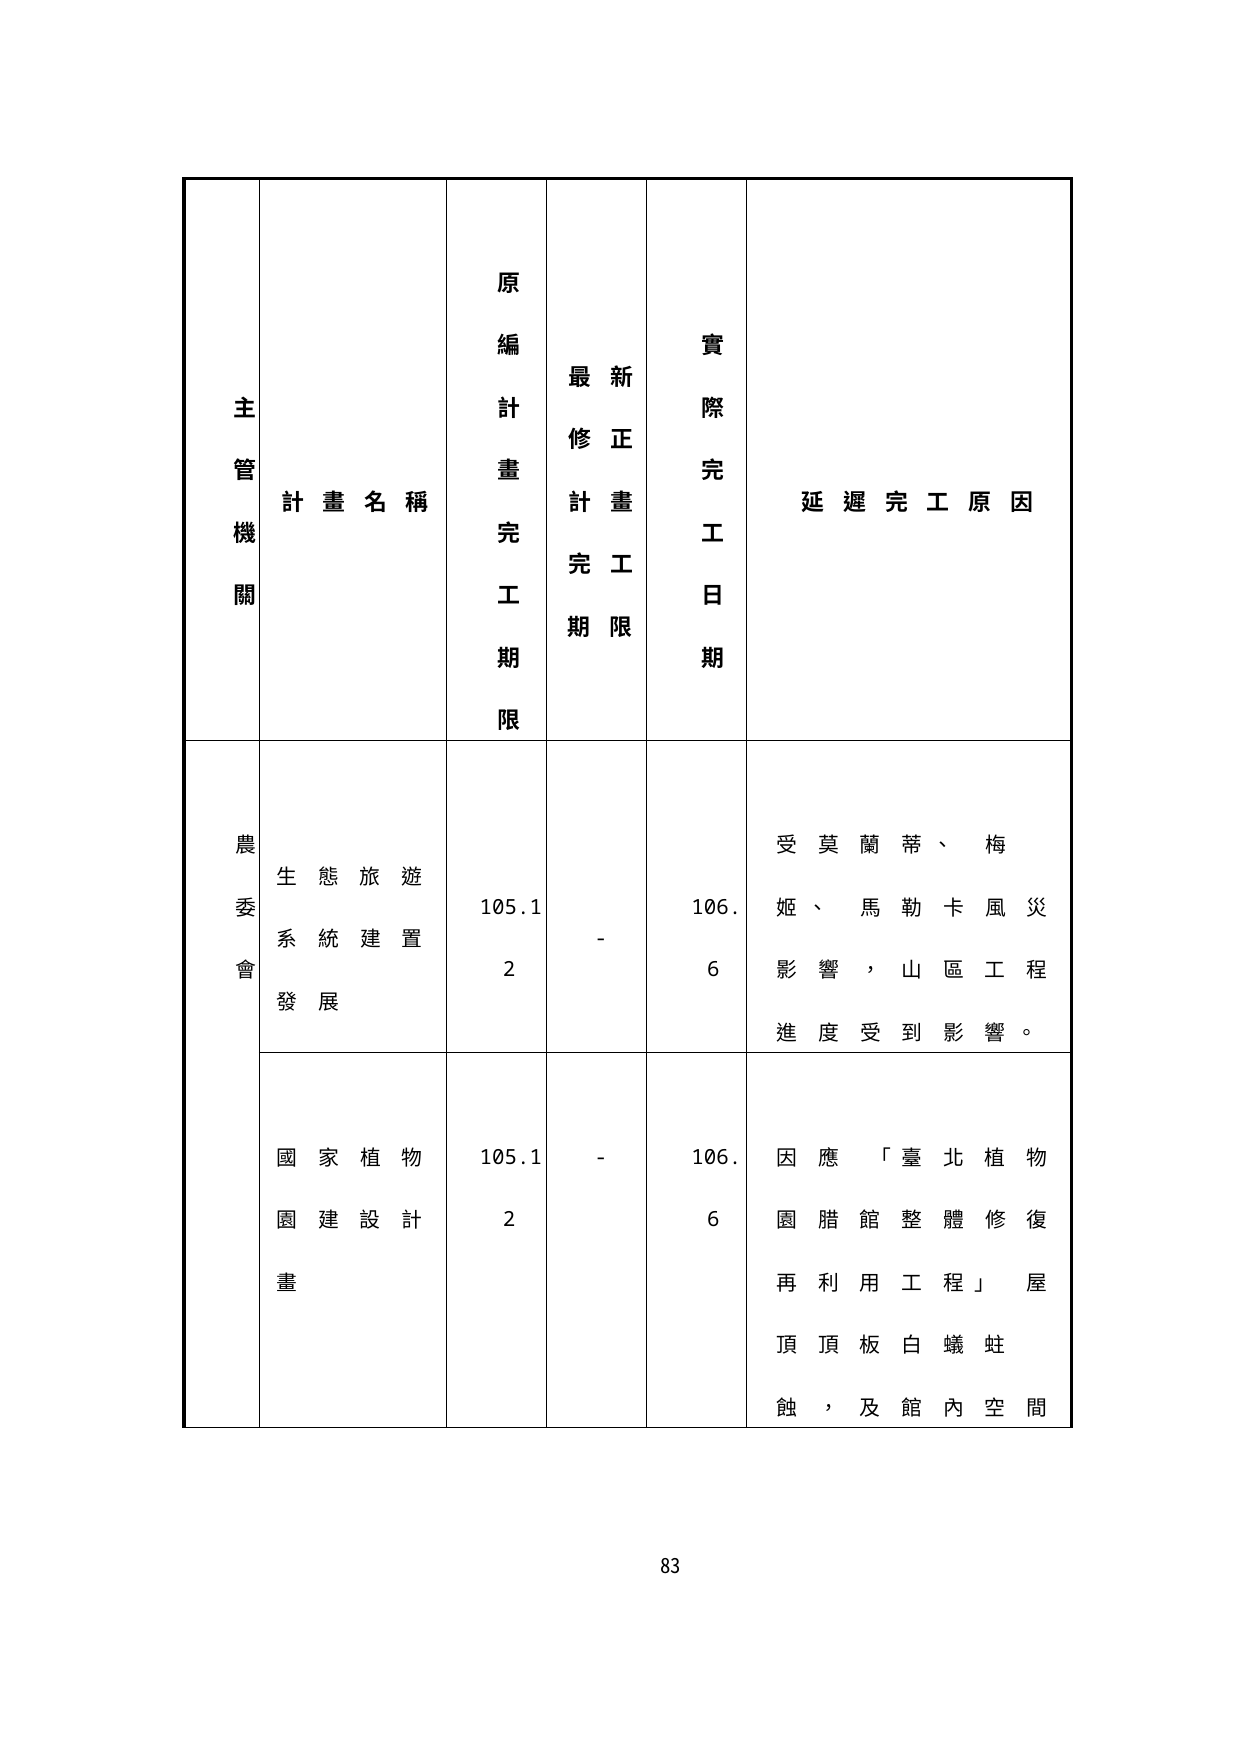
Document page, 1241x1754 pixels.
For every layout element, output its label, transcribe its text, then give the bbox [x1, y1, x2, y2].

table_header 延遲完工原因 [747, 180, 1070, 740]
table_cell 國家植物園建設計畫 [260, 1053, 446, 1427]
table_cell - [547, 1053, 646, 1427]
table_cell 106.6 [647, 1053, 746, 1427]
table_header 原編計畫完工期限 [447, 180, 546, 740]
table_header 最新修正計畫完工期限 [547, 180, 646, 740]
table_header 計畫名稱 [260, 180, 446, 740]
table_cell 農委會 [186, 741, 259, 1427]
table_cell 生態旅遊系統建置發展 [260, 741, 446, 1052]
table_header 實際完工日期 [647, 180, 746, 740]
table_cell 105.12 [447, 741, 546, 1052]
table_cell 因應「臺北植物園腊館整體修復再利用工程」屋頂頂板白蟻蛀蝕，及館內空間 [747, 1053, 1070, 1427]
table_cell 106.6 [647, 741, 746, 1052]
table_cell - [547, 741, 646, 1052]
table_header 主管 機關 [186, 180, 259, 740]
table_cell 受莫蘭蒂、梅姬、馬勒卡風災影響，山區工程進度受到影響。 [747, 741, 1070, 1052]
table_cell 105.12 [447, 1053, 546, 1427]
